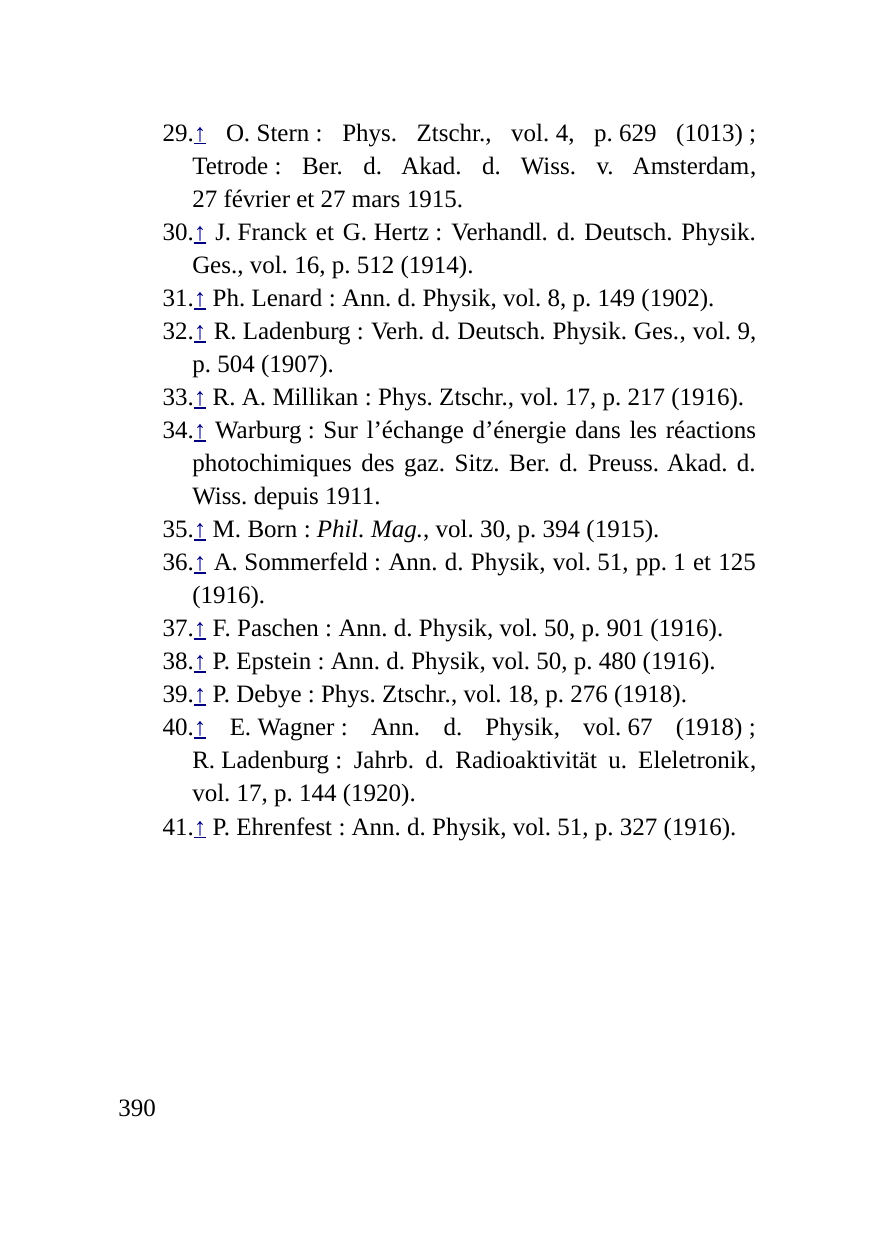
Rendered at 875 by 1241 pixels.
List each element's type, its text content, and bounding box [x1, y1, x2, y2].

list ↑ P. Epstein : Ann. d. Physik, vol. 50, p. 480 (1916). [162, 646, 756, 675]
list ↑ E. Wagner : Ann. d. Physik, vol. 67 (1918) ; R. Ladenburg : Jahrb. d. Radioaktivität u. Eleletronik, vol. 17, p. 144 (1920). [162, 712, 756, 807]
list ↑ Warburg : Sur l’échange d’énergie dans les réactions photochimiques des gaz. Sitz. Ber. d. Preuss. Akad. d. Wiss. depuis 1911. [162, 415, 756, 510]
list ↑ P. Ehrenfest : Ann. d. Physik, vol. 51, p. 327 (1916). [162, 812, 756, 840]
list ↑ J. Franck et G. Hertz : Verhandl. d. Deutsch. Physik. Ges., vol. 16, p. 512 (1914). [162, 217, 756, 279]
list ↑ M. Born : Phil. Mag., vol. 30, p. 394 (1915). [162, 514, 756, 543]
list ↑ R. A. Millikan : Phys. Ztschr., vol. 17, p. 217 (1916). [162, 382, 756, 411]
list ↑ R. Ladenburg : Verh. d. Deutsch. Physik. Ges., vol. 9, p. 504 (1907). [162, 316, 756, 378]
list ↑ P. Debye : Phys. Ztschr., vol. 18, p. 276 (1918). [162, 679, 756, 708]
list ↑ A. Sommerfeld : Ann. d. Physik, vol. 51, pp. 1 et 125 (1916). [162, 547, 756, 609]
list ↑ Ph. Lenard : Ann. d. Physik, vol. 8, p. 149 (1902). [162, 283, 756, 312]
list ↑ O. Stern : Phys. Ztschr., vol. 4, p. 629 (1013) ; Tetrode : Ber. d. Akad. d. Wiss. v. Amsterdam, 27 février et 27 mars 1915. [162, 118, 756, 213]
list ↑ F. Paschen : Ann. d. Physik, vol. 50, p. 901 (1916). [162, 613, 756, 642]
